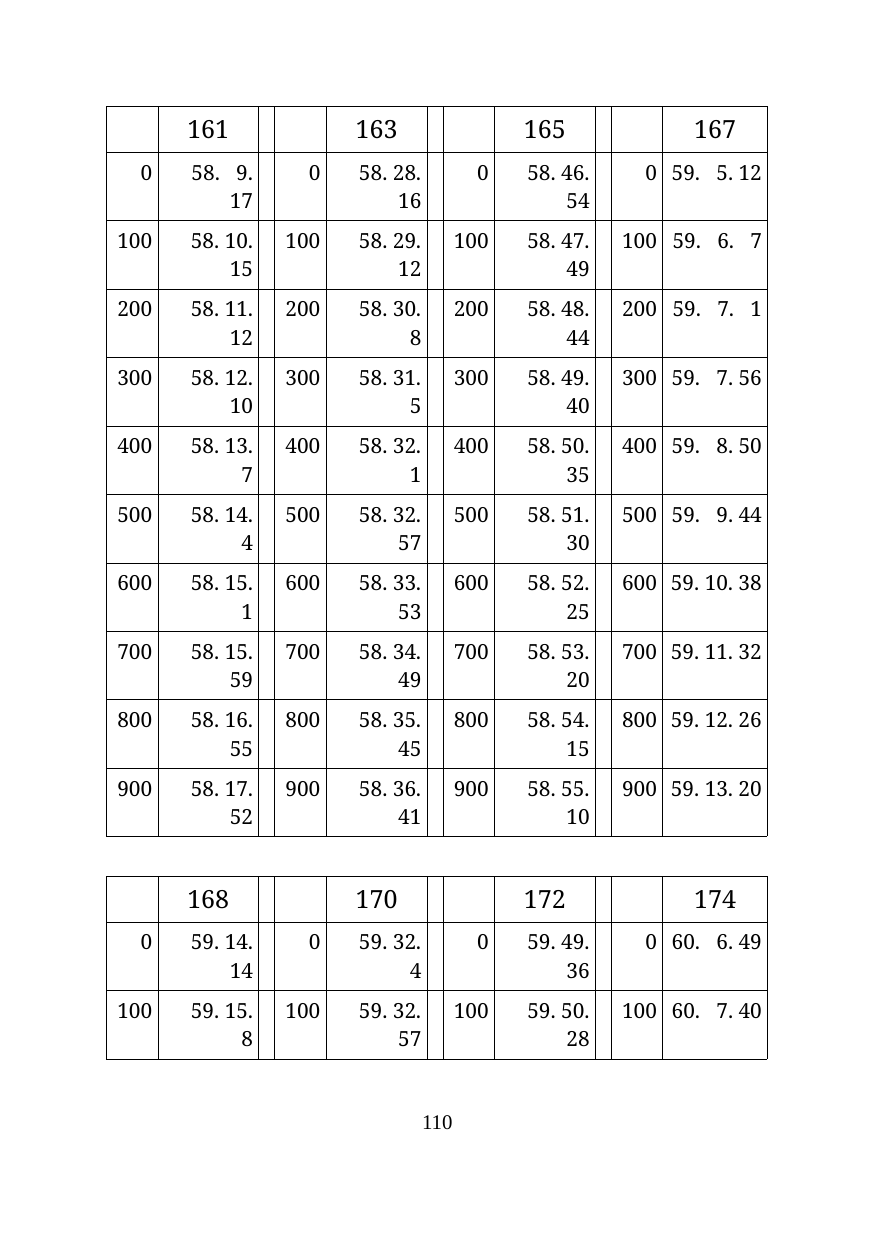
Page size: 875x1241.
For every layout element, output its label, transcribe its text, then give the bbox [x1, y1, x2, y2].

table_cell 58. 51. 30 [495, 495, 595, 562]
table_cell 58. 30. 8 [327, 290, 427, 357]
table_cell 900 [444, 769, 494, 836]
table_cell 58. 12. 10 [159, 358, 258, 426]
table_cell 100 [275, 221, 326, 289]
table_cell 100 [275, 991, 326, 1058]
table_cell 0 [107, 153, 158, 220]
table_cell [596, 769, 611, 836]
table_cell [259, 221, 274, 289]
table_cell 200 [275, 290, 326, 357]
table_cell [259, 700, 274, 768]
table_cell 500 [107, 495, 158, 562]
table_cell [259, 991, 274, 1058]
table_cell 59. 32. 4 [327, 923, 427, 990]
table_cell 58. 36. 41 [327, 769, 427, 836]
table_cell [259, 153, 274, 220]
table_cell 400 [444, 427, 494, 494]
table_header 172 [495, 877, 595, 922]
table_cell 58. 32. 57 [327, 495, 427, 562]
table_cell 800 [444, 700, 494, 768]
table_cell 100 [444, 991, 494, 1058]
table_cell [596, 358, 611, 426]
table_cell 58. 11. 12 [159, 290, 258, 357]
table_cell 59. 9. 44 [663, 495, 767, 562]
table_cell [596, 991, 611, 1058]
table_cell [259, 358, 274, 426]
table_cell 59. 49. 36 [495, 923, 595, 990]
table_cell 58. 10. 15 [159, 221, 258, 289]
table_cell 800 [275, 700, 326, 768]
table_cell 300 [275, 358, 326, 426]
table_cell 100 [107, 221, 158, 289]
table_cell [259, 632, 274, 699]
table_cell [428, 769, 443, 836]
table_cell 58. 46. 54 [495, 153, 595, 220]
table_cell 58. 16. 55 [159, 700, 258, 768]
table_cell 800 [612, 700, 662, 768]
table_cell 600 [107, 564, 158, 631]
table_cell 500 [275, 495, 326, 562]
table_cell 58. 28. 16 [327, 153, 427, 220]
table_cell 58. 35. 45 [327, 700, 427, 768]
table_cell 900 [107, 769, 158, 836]
table_header [259, 107, 274, 152]
table_cell 400 [275, 427, 326, 494]
table_cell 58. 32. 1 [327, 427, 427, 494]
table_cell 58. 15. 59 [159, 632, 258, 699]
table_cell 200 [107, 290, 158, 357]
table_cell [259, 564, 274, 631]
table_cell [596, 427, 611, 494]
table_cell 60. 7. 40 [663, 991, 767, 1058]
table_cell 58. 29. 12 [327, 221, 427, 289]
table_cell 500 [612, 495, 662, 562]
table_cell [596, 700, 611, 768]
table_cell [428, 427, 443, 494]
table_cell 58. 17. 52 [159, 769, 258, 836]
table_cell 600 [612, 564, 662, 631]
table_cell 58. 49. 40 [495, 358, 595, 426]
table_cell 300 [612, 358, 662, 426]
table_header [612, 107, 662, 152]
table_cell [596, 221, 611, 289]
table_cell 0 [107, 923, 158, 990]
table_cell [428, 495, 443, 562]
table_header 174 [663, 877, 767, 922]
table_cell 600 [275, 564, 326, 631]
table_cell 58. 54. 15 [495, 700, 595, 768]
table_cell 100 [612, 221, 662, 289]
table_cell 59. 8. 50 [663, 427, 767, 494]
table_cell 60. 6. 49 [663, 923, 767, 990]
table_cell 58. 34. 49 [327, 632, 427, 699]
table_header 161 [159, 107, 258, 152]
table_cell 59. 10. 38 [663, 564, 767, 631]
table_cell 500 [444, 495, 494, 562]
table_cell [428, 923, 443, 990]
table_cell [428, 221, 443, 289]
table_cell [428, 358, 443, 426]
table_header [596, 107, 611, 152]
table_cell 59. 12. 26 [663, 700, 767, 768]
table_cell 700 [444, 632, 494, 699]
table_cell 58. 53. 20 [495, 632, 595, 699]
table_cell 400 [107, 427, 158, 494]
table_cell 59. 7. 1 [663, 290, 767, 357]
table_cell 700 [107, 632, 158, 699]
table_cell 900 [612, 769, 662, 836]
table_cell [596, 923, 611, 990]
table_cell [428, 290, 443, 357]
table_cell [596, 153, 611, 220]
table_header [428, 877, 443, 922]
table_cell 0 [612, 923, 662, 990]
table_cell 900 [275, 769, 326, 836]
table_cell 100 [107, 991, 158, 1058]
table_cell [428, 632, 443, 699]
table_cell [596, 290, 611, 357]
table_header 167 [663, 107, 767, 152]
table_header [275, 877, 326, 922]
table_cell 600 [444, 564, 494, 631]
table_cell [596, 564, 611, 631]
table_cell [259, 427, 274, 494]
table_header [444, 877, 494, 922]
table_cell 59. 11. 32 [663, 632, 767, 699]
table_cell 59. 7. 56 [663, 358, 767, 426]
table_cell 58. 50. 35 [495, 427, 595, 494]
table_cell 700 [612, 632, 662, 699]
table_cell 58. 52. 25 [495, 564, 595, 631]
table_cell [259, 290, 274, 357]
table_cell [596, 632, 611, 699]
table_header [259, 877, 274, 922]
table_cell 200 [444, 290, 494, 357]
table_cell [428, 153, 443, 220]
table_cell 100 [444, 221, 494, 289]
table_cell 700 [275, 632, 326, 699]
table_cell 300 [444, 358, 494, 426]
table_cell [428, 991, 443, 1058]
table_cell [259, 769, 274, 836]
table_cell 58. 48. 44 [495, 290, 595, 357]
table_header [596, 877, 611, 922]
table_cell 59. 14. 14 [159, 923, 258, 990]
table_cell 59. 5. 12 [663, 153, 767, 220]
table_cell 400 [612, 427, 662, 494]
table_cell 0 [612, 153, 662, 220]
table_header [275, 107, 326, 152]
table_cell 58. 15. 1 [159, 564, 258, 631]
table_header [107, 107, 158, 152]
table_cell 58. 47. 49 [495, 221, 595, 289]
table_header 168 [159, 877, 258, 922]
table_cell 800 [107, 700, 158, 768]
table_cell 0 [275, 153, 326, 220]
table_cell 200 [612, 290, 662, 357]
table_header [444, 107, 494, 152]
table_cell 58. 31. 5 [327, 358, 427, 426]
table_cell 0 [275, 923, 326, 990]
table_cell 58. 33. 53 [327, 564, 427, 631]
table_cell 59. 15. 8 [159, 991, 258, 1058]
table_header [107, 877, 158, 922]
table_cell 0 [444, 923, 494, 990]
table_cell 59. 32. 57 [327, 991, 427, 1058]
table_header 165 [495, 107, 595, 152]
table_cell 58. 14. 4 [159, 495, 258, 562]
table_header [612, 877, 662, 922]
table_cell 59. 6. 7 [663, 221, 767, 289]
table_cell 58. 13. 7 [159, 427, 258, 494]
table_cell [596, 495, 611, 562]
table_cell [428, 700, 443, 768]
table_cell 58. 9. 17 [159, 153, 258, 220]
table_cell [259, 923, 274, 990]
table_header [428, 107, 443, 152]
table_cell 100 [612, 991, 662, 1058]
table_cell 58. 55. 10 [495, 769, 595, 836]
table_header 170 [327, 877, 427, 922]
table_cell [428, 564, 443, 631]
table_header 163 [327, 107, 427, 152]
table_cell 59. 50. 28 [495, 991, 595, 1058]
table_cell 0 [444, 153, 494, 220]
table_cell 300 [107, 358, 158, 426]
table_cell [259, 495, 274, 562]
table_cell 59. 13. 20 [663, 769, 767, 836]
